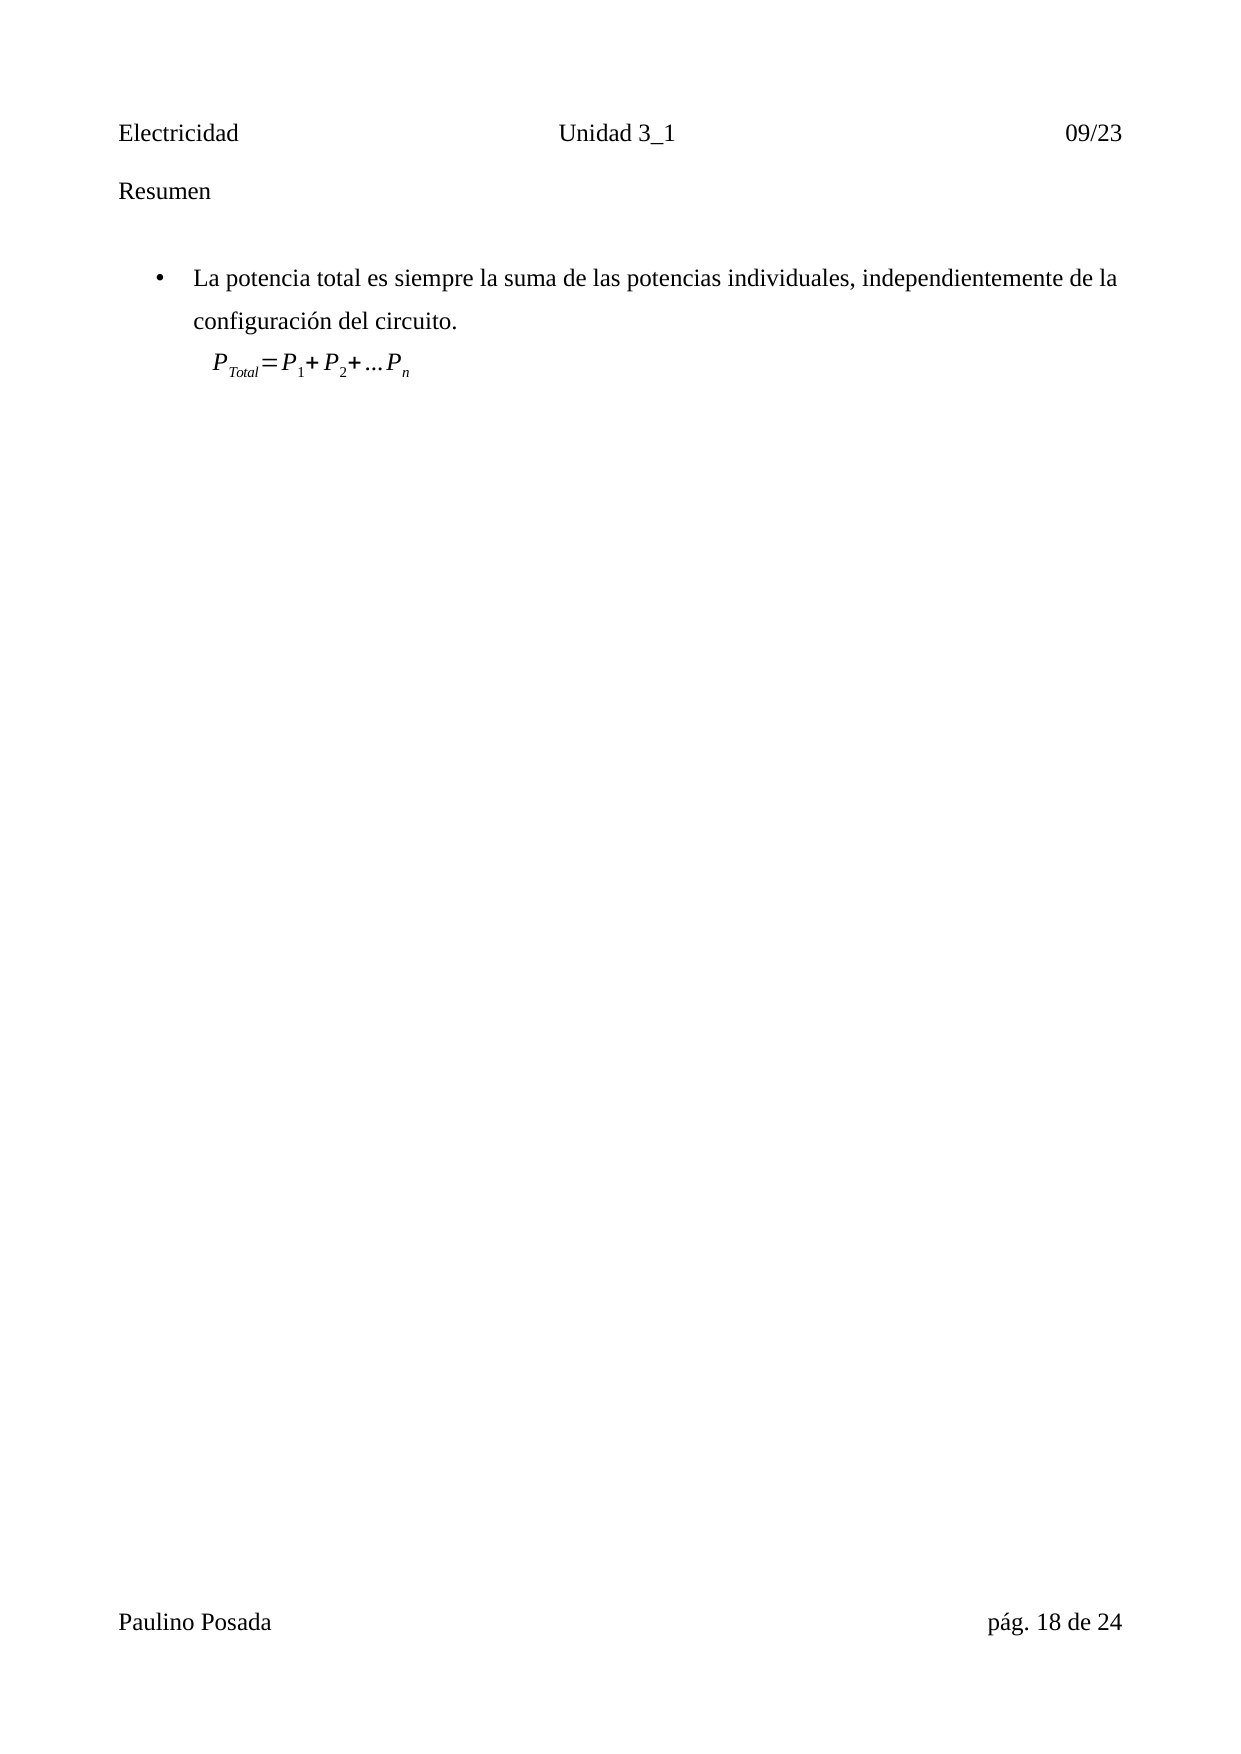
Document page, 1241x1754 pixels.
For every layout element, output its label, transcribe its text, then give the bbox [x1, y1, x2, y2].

list La potencia total es siempre la suma de las potencias individuales, independientemente de la configuración del circuito. [156, 263, 1122, 334]
text Resumen [118, 176, 1122, 205]
